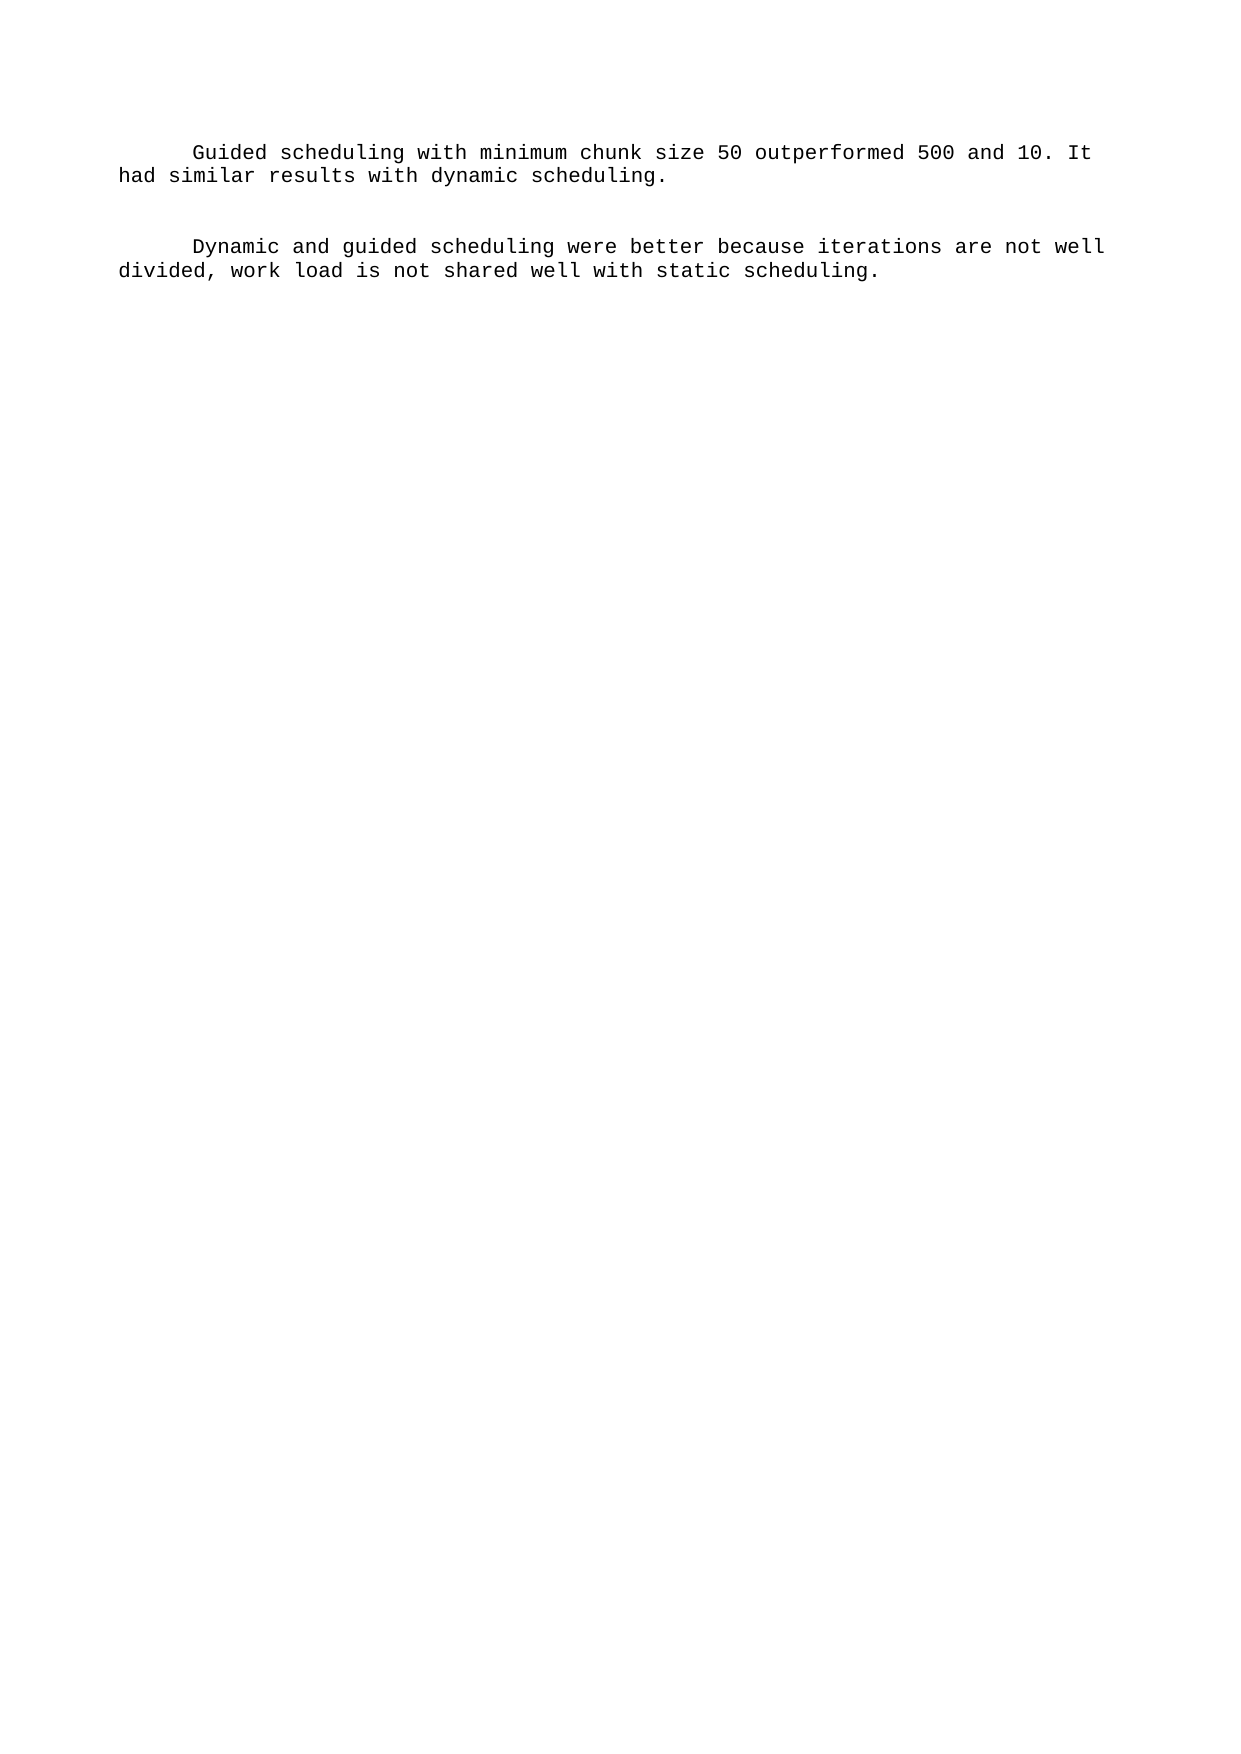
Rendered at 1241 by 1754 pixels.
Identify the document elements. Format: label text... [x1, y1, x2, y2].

text Guided scheduling with minimum chunk size 50 outperformed 500 and 10. It had similar results with dynamic scheduling. [118, 142, 1122, 189]
text Dynamic and guided scheduling were better because iterations are not well divided, work load is not shared well with static scheduling. [118, 236, 1122, 284]
